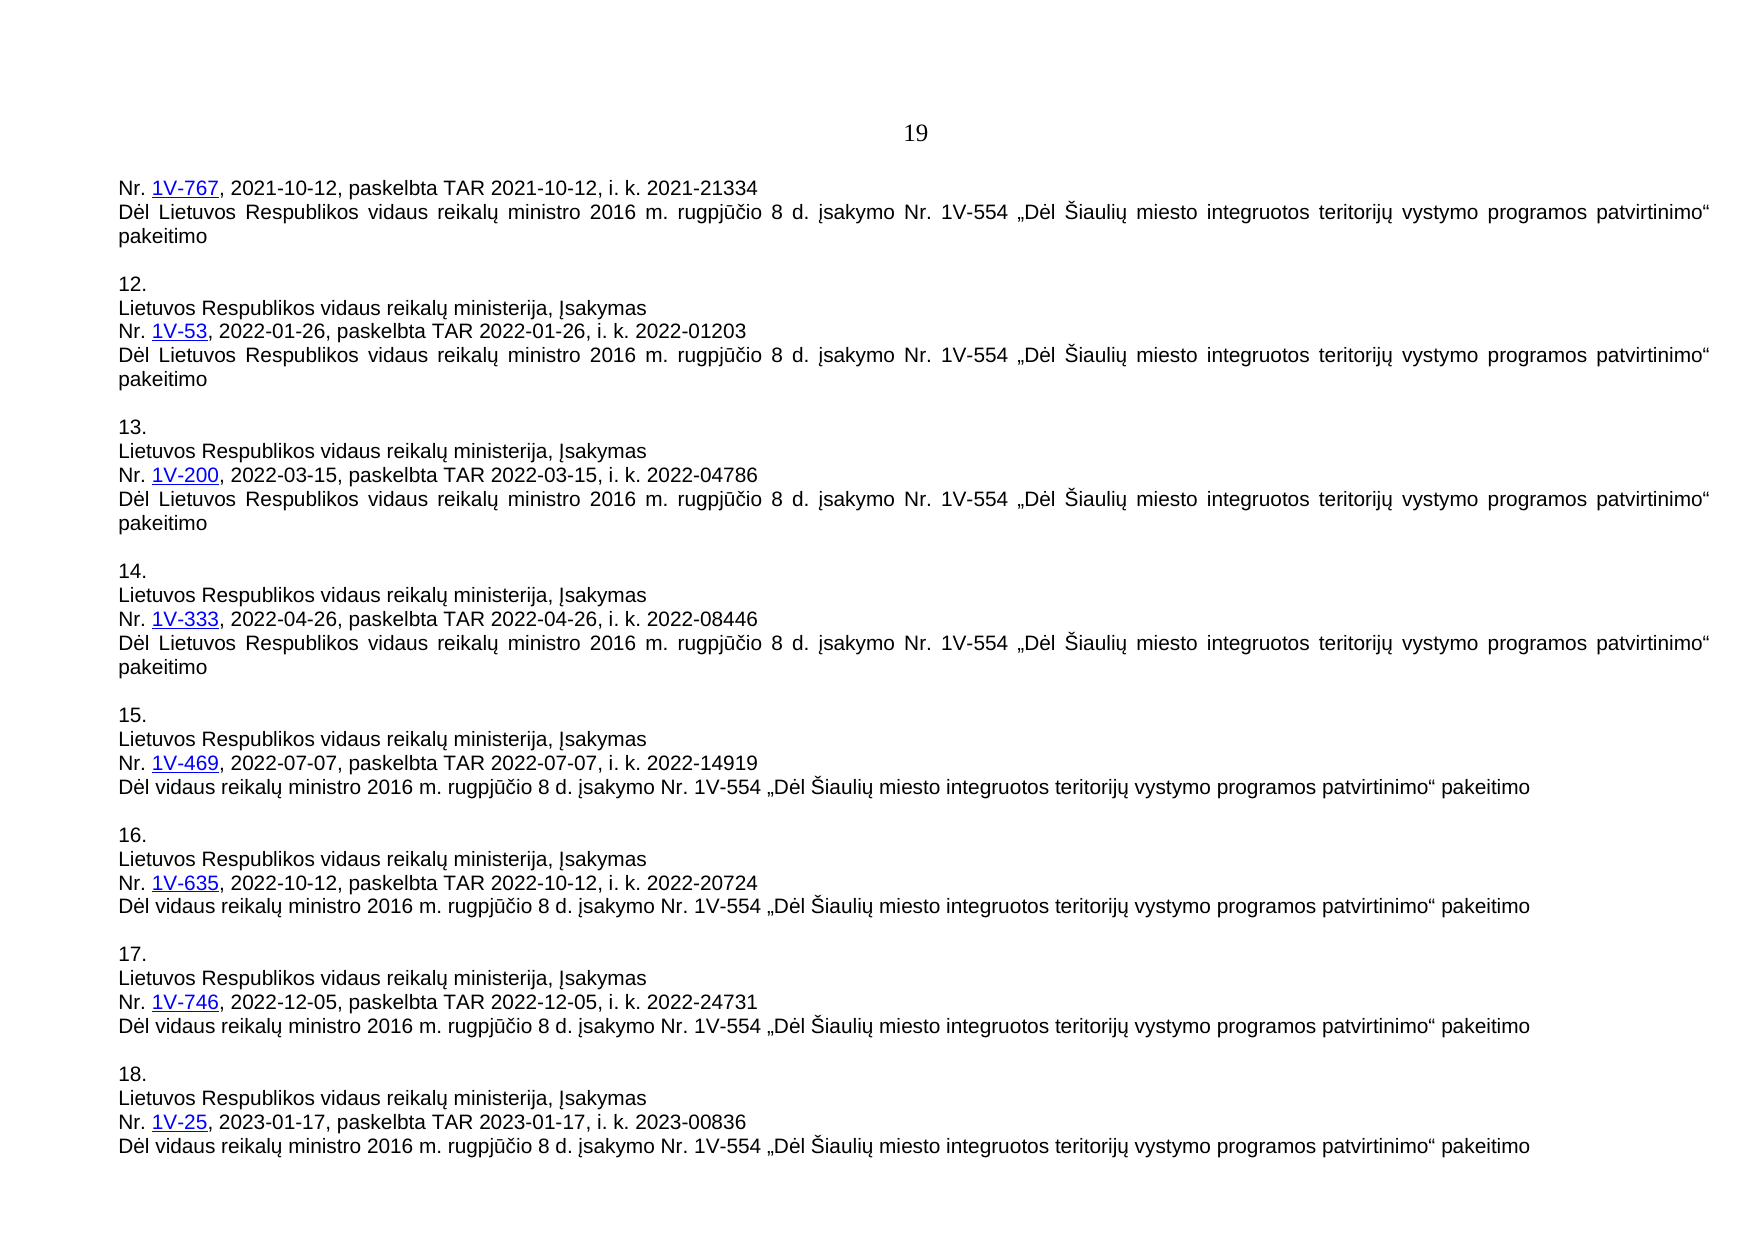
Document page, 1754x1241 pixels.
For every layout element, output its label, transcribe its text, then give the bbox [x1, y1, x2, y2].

text Dėl vidaus reikalų ministro 2016 m. rugpjūčio 8 d. įsakymo Nr. 1V-554 „Dėl Šiaulių miesto integruotos teritorijų vystymo programos patvirtinimo“ pakeitimo [118, 1014, 1713, 1038]
text Nr. 1V-746, 2022-12-05, paskelbta TAR 2022-12-05, i. k. 2022-24731 [118, 990, 1713, 1014]
text Lietuvos Respublikos vidaus reikalų ministerija, Įsakymas [118, 583, 1713, 607]
text Dėl Lietuvos Respublikos vidaus reikalų ministro 2016 m. rugpjūčio 8 d. įsakymo Nr. 1V-554 „Dėl Šiaulių miesto integruotos teritorijų vystymo programos patvirtinimo“ pakeitimo [118, 487, 1713, 535]
text 12. [118, 271, 1713, 295]
text 14. [118, 559, 1713, 583]
text Lietuvos Respublikos vidaus reikalų ministerija, Įsakymas [118, 846, 1713, 870]
text Nr. 1V-333, 2022-04-26, paskelbta TAR 2022-04-26, i. k. 2022-08446 [118, 607, 1713, 631]
text 15. [118, 703, 1713, 727]
text Dėl Lietuvos Respublikos vidaus reikalų ministro 2016 m. rugpjūčio 8 d. įsakymo Nr. 1V-554 „Dėl Šiaulių miesto integruotos teritorijų vystymo programos patvirtinimo“ pakeitimo [118, 199, 1713, 247]
text Dėl vidaus reikalų ministro 2016 m. rugpjūčio 8 d. įsakymo Nr. 1V-554 „Dėl Šiaulių miesto integruotos teritorijų vystymo programos patvirtinimo“ pakeitimo [118, 774, 1713, 798]
text Nr. 1V-767, 2021-10-12, paskelbta TAR 2021-10-12, i. k. 2021-21334 [118, 176, 1713, 199]
text 13. [118, 415, 1713, 439]
text Dėl Lietuvos Respublikos vidaus reikalų ministro 2016 m. rugpjūčio 8 d. įsakymo Nr. 1V-554 „Dėl Šiaulių miesto integruotos teritorijų vystymo programos patvirtinimo“ pakeitimo [118, 343, 1713, 391]
text Nr. 1V-25, 2023-01-17, paskelbta TAR 2023-01-17, i. k. 2023-00836 [118, 1110, 1713, 1134]
text Dėl Lietuvos Respublikos vidaus reikalų ministro 2016 m. rugpjūčio 8 d. įsakymo Nr. 1V-554 „Dėl Šiaulių miesto integruotos teritorijų vystymo programos patvirtinimo“ pakeitimo [118, 631, 1713, 679]
text Nr. 1V-469, 2022-07-07, paskelbta TAR 2022-07-07, i. k. 2022-14919 [118, 751, 1713, 774]
text 18. [118, 1062, 1713, 1086]
text Dėl vidaus reikalų ministro 2016 m. rugpjūčio 8 d. įsakymo Nr. 1V-554 „Dėl Šiaulių miesto integruotos teritorijų vystymo programos patvirtinimo“ pakeitimo [118, 894, 1713, 918]
text Nr. 1V-200, 2022-03-15, paskelbta TAR 2022-03-15, i. k. 2022-04786 [118, 463, 1713, 487]
text 17. [118, 942, 1713, 966]
text Lietuvos Respublikos vidaus reikalų ministerija, Įsakymas [118, 439, 1713, 463]
text Dėl vidaus reikalų ministro 2016 m. rugpjūčio 8 d. įsakymo Nr. 1V-554 „Dėl Šiaulių miesto integruotos teritorijų vystymo programos patvirtinimo“ pakeitimo [118, 1134, 1713, 1158]
text Lietuvos Respublikos vidaus reikalų ministerija, Įsakymas [118, 727, 1713, 751]
text Lietuvos Respublikos vidaus reikalų ministerija, Įsakymas [118, 966, 1713, 990]
text 16. [118, 822, 1713, 846]
text Nr. 1V-635, 2022-10-12, paskelbta TAR 2022-10-12, i. k. 2022-20724 [118, 870, 1713, 894]
text Lietuvos Respublikos vidaus reikalų ministerija, Įsakymas [118, 1086, 1713, 1110]
text Nr. 1V-53, 2022-01-26, paskelbta TAR 2022-01-26, i. k. 2022-01203 [118, 319, 1713, 343]
text Lietuvos Respublikos vidaus reikalų ministerija, Įsakymas [118, 295, 1713, 319]
